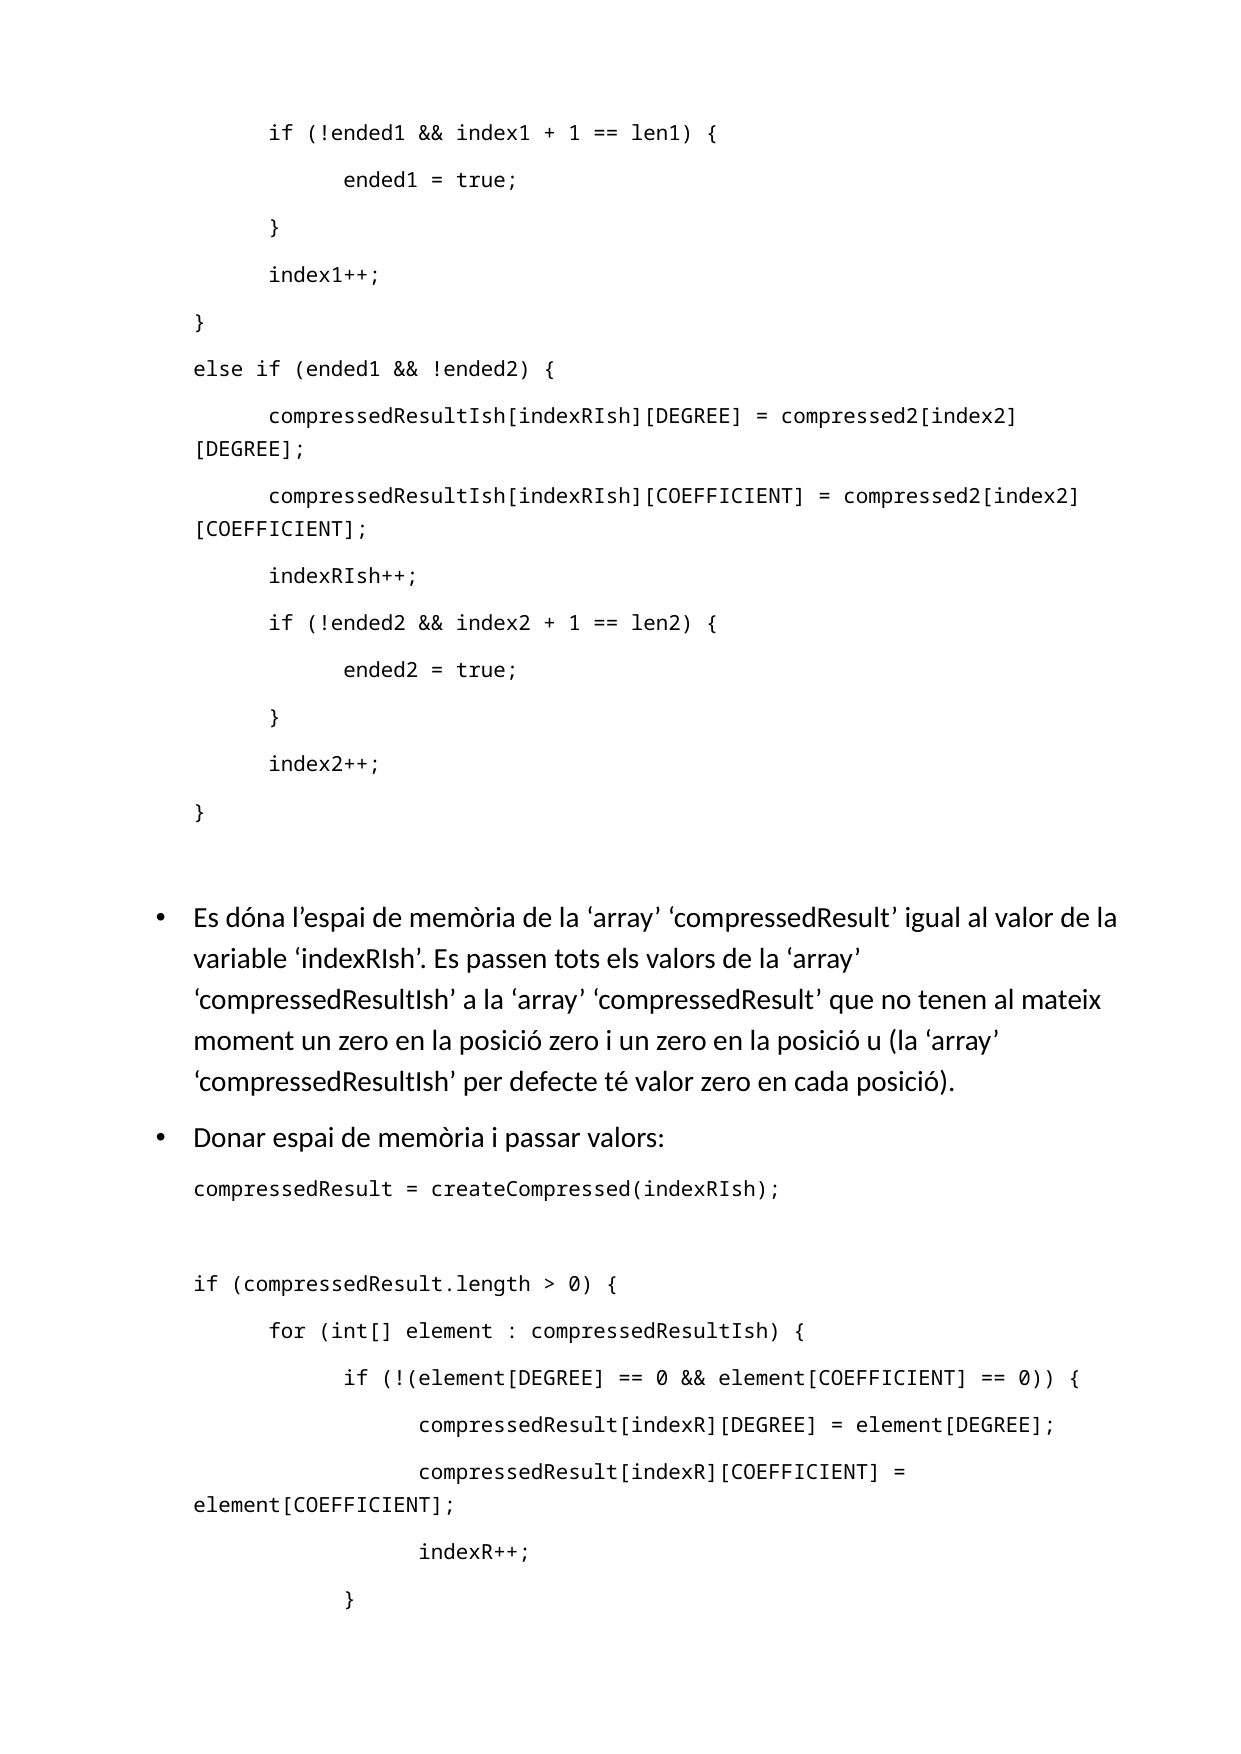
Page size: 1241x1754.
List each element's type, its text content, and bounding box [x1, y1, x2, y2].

list compressedResultIsh[indexRIsh][COEFFICIENT] = compressed2[index2][COEFFICIENT]; [156, 481, 1122, 542]
list Donar espai de memòria i passar valors: [156, 1119, 1122, 1154]
list if (compressedResult.length > 0) { [156, 1269, 1122, 1297]
list if (!(element[DEGREE] == 0 && element[COEFFICIENT] == 0)) { [156, 1363, 1122, 1391]
list if (!ended2 && index2 + 1 == len2) { [156, 608, 1122, 636]
list } [156, 212, 1122, 241]
list index1++; [156, 260, 1122, 288]
list for (int[] element : compressedResultIsh) { [156, 1316, 1122, 1344]
list if (!ended1 && index1 + 1 == len1) { [156, 118, 1122, 147]
list } [156, 797, 1122, 825]
list } [156, 702, 1122, 731]
list } [156, 1584, 1122, 1613]
list indexRIsh++; [156, 561, 1122, 589]
list indexR++; [156, 1537, 1122, 1566]
list Es dóna l’espai de memòria de la ‘array’ ‘compressedResult’ igual al valor de la variable ‘indexRIsh’. Es passen tots els valors de la ‘array’ ‘compressedResultIsh’ a la ‘array’ ‘compressedResult’ que no tenen al mateix moment un zero en la posició zero i un zero en la posició u (la ‘array’ ‘compressedResultIsh’ per defecte té valor zero en cada posició). [156, 899, 1122, 1099]
list ended1 = true; [156, 165, 1122, 194]
list ended2 = true; [156, 655, 1122, 684]
list compressedResult[indexR][DEGREE] = element[DEGREE]; [156, 1410, 1122, 1439]
list } [156, 307, 1122, 335]
list compressedResult = createCompressed(indexRIsh); [156, 1174, 1122, 1203]
list compressedResult[indexR][COEFFICIENT] = element[COEFFICIENT]; [156, 1457, 1122, 1518]
list compressedResultIsh[indexRIsh][DEGREE] = compressed2[index2][DEGREE]; [156, 401, 1122, 462]
list else if (ended1 && !ended2) { [156, 354, 1122, 382]
list index2++; [156, 749, 1122, 778]
